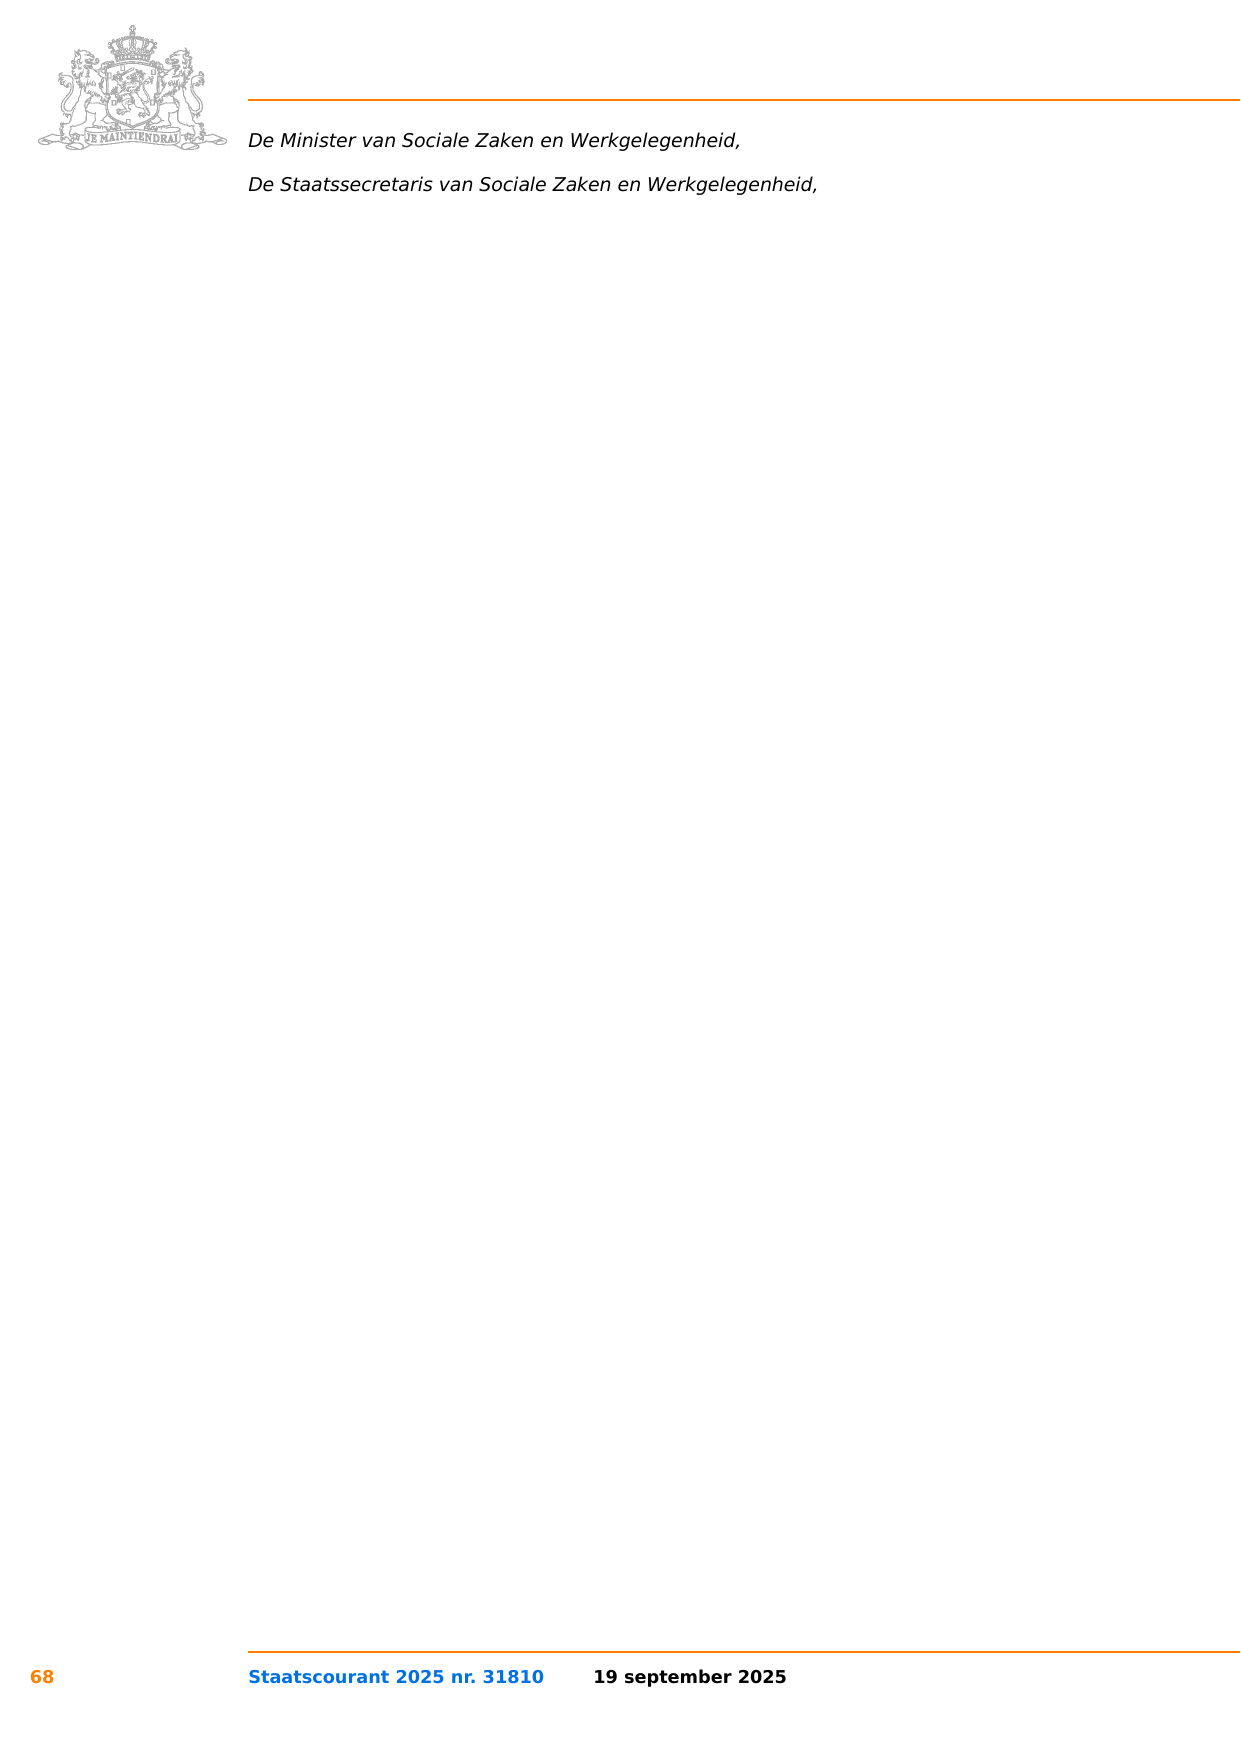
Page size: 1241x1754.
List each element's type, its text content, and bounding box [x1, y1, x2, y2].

text De Staatssecretaris van Sociale Zaken en Werkgelegenheid, [248, 174, 1163, 196]
text De Minister van Sociale Zaken en Werkgelegenheid, [248, 130, 1163, 152]
picture [38, 25, 227, 150]
